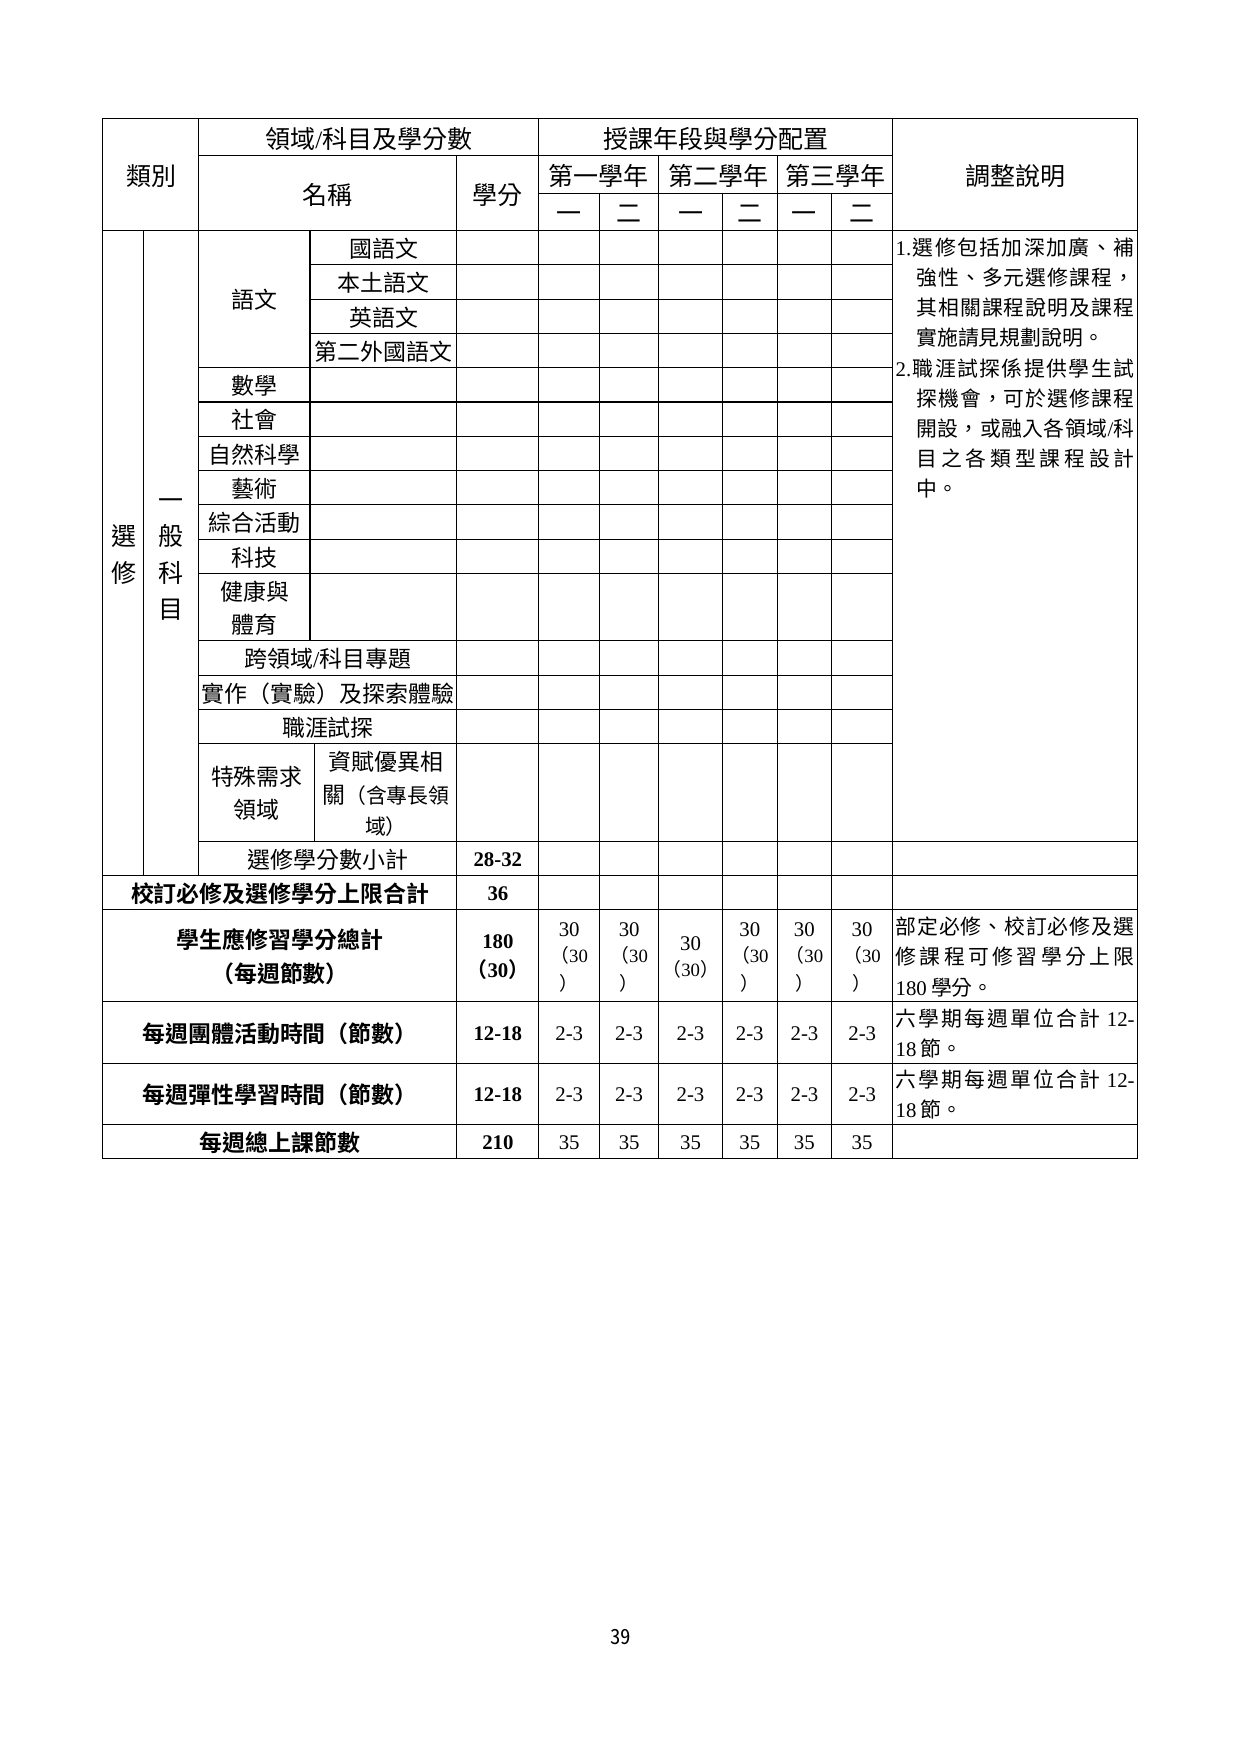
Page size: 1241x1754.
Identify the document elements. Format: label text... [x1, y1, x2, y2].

table_cell [778, 437, 831, 470]
table_cell [723, 368, 777, 401]
table_cell [723, 641, 777, 674]
table_cell 2-3 [832, 1002, 892, 1062]
table_cell [832, 744, 892, 841]
table_cell [659, 574, 722, 640]
table_cell [539, 437, 599, 470]
table_cell 一 [659, 194, 722, 230]
table_cell [832, 368, 892, 401]
table_cell [723, 265, 777, 298]
table_cell [311, 471, 456, 504]
table_cell 36 [457, 876, 538, 909]
table_cell [311, 574, 456, 640]
table_cell [832, 540, 892, 573]
table_cell [723, 744, 777, 841]
table_cell [778, 231, 831, 264]
table_cell [778, 744, 831, 841]
table_cell 每週團體活動時間（節數） [103, 1002, 456, 1062]
table_cell [457, 471, 538, 504]
table_cell [832, 265, 892, 298]
table_cell [723, 710, 777, 743]
table_cell 部定必修、校訂必修及選修課程可修習學分上限180學分。 [893, 910, 1137, 1001]
table_cell 每週總上課節數 [103, 1125, 456, 1158]
table_cell 二 [600, 194, 658, 230]
table_cell [539, 471, 599, 504]
table_cell [723, 505, 777, 538]
table_cell 30 （30） [723, 910, 777, 1001]
table_cell 12-18 [457, 1002, 538, 1062]
table_cell 35 [723, 1125, 777, 1158]
table_cell 二 [832, 194, 892, 230]
table_cell [539, 876, 599, 909]
table_cell [600, 403, 658, 436]
table_cell [778, 710, 831, 743]
table_cell [600, 676, 658, 709]
table_cell [832, 437, 892, 470]
table_cell 2-3 [600, 1064, 658, 1124]
table_cell 35 [832, 1125, 892, 1158]
table_cell 語文 [199, 231, 309, 367]
table_cell [659, 437, 722, 470]
table_cell 2-3 [778, 1002, 831, 1062]
table_cell 選修 [103, 231, 143, 875]
table_cell [832, 574, 892, 640]
table_cell 藝術 [199, 471, 309, 504]
table_cell [600, 842, 658, 875]
table_cell [893, 842, 1137, 875]
table_header 授課年段與學分配置 [539, 119, 892, 155]
table_cell [457, 265, 538, 298]
table_cell 30 （30） [778, 910, 831, 1001]
table_cell 2-3 [539, 1064, 599, 1124]
table_cell [600, 540, 658, 573]
table_cell [311, 368, 456, 401]
table_cell [723, 842, 777, 875]
table_cell [457, 300, 538, 333]
table_cell 第二外國語文 [311, 334, 456, 367]
table_cell [600, 437, 658, 470]
table_cell [778, 574, 831, 640]
table_cell [457, 676, 538, 709]
table_cell 2-3 [723, 1064, 777, 1124]
table_cell [311, 403, 456, 436]
table_cell [778, 505, 831, 538]
table_cell [778, 641, 831, 674]
table_cell 2-3 [659, 1064, 722, 1124]
table_cell 特殊需求領域 [199, 744, 314, 841]
table_cell [832, 842, 892, 875]
table_cell [778, 334, 831, 367]
table_cell [539, 676, 599, 709]
table_cell [457, 574, 538, 640]
table_header 領域/科目及學分數 [199, 119, 538, 155]
table_cell [659, 334, 722, 367]
table_cell 35 [600, 1125, 658, 1158]
table_cell 2-3 [539, 1002, 599, 1062]
table_cell 一 [539, 194, 599, 230]
table_cell [723, 437, 777, 470]
table_cell [311, 437, 456, 470]
table_cell [457, 744, 538, 841]
table_cell [723, 334, 777, 367]
table_cell [600, 334, 658, 367]
table_cell 實作（實驗）及探索體驗 [199, 676, 456, 709]
table_cell [457, 710, 538, 743]
table_cell [600, 265, 658, 298]
table_cell 名稱 [199, 156, 456, 230]
table_cell 2-3 [778, 1064, 831, 1124]
table_cell [778, 265, 831, 298]
table_cell [832, 403, 892, 436]
table_cell [311, 505, 456, 538]
table_cell [659, 676, 722, 709]
table_cell 學生應修習學分總計 （每週節數） [103, 910, 456, 1001]
table_cell [659, 471, 722, 504]
table_cell [893, 876, 1137, 909]
table_cell [659, 842, 722, 875]
table_cell [539, 231, 599, 264]
table_cell [723, 471, 777, 504]
table_cell [778, 471, 831, 504]
table_cell 一 [778, 194, 831, 230]
table_cell [659, 744, 722, 841]
table_cell [539, 334, 599, 367]
table_cell 綜合活動 [199, 505, 309, 538]
table_cell [539, 300, 599, 333]
table_cell 2-3 [723, 1002, 777, 1062]
table_cell 2-3 [600, 1002, 658, 1062]
table_cell [600, 368, 658, 401]
table_cell [659, 540, 722, 573]
table_cell 資賦優異相關（含專長領域） [315, 744, 456, 841]
table_cell 自然科學 [199, 437, 309, 470]
table_cell [457, 368, 538, 401]
table_cell [539, 368, 599, 401]
table_cell 28-32 [457, 842, 538, 875]
table_cell 2-3 [659, 1002, 722, 1062]
table_cell [457, 231, 538, 264]
table_cell [539, 710, 599, 743]
table_cell [832, 300, 892, 333]
table_cell [659, 505, 722, 538]
table_cell [778, 842, 831, 875]
table_cell 健康與 體育 [199, 574, 309, 640]
table_cell [600, 471, 658, 504]
table_cell [778, 876, 831, 909]
table_cell [659, 368, 722, 401]
table_cell [600, 505, 658, 538]
table_cell 第二學年 [659, 156, 777, 193]
table_cell [723, 876, 777, 909]
table_cell [659, 710, 722, 743]
table_cell [600, 231, 658, 264]
table_cell 二 [723, 194, 777, 230]
table_cell [539, 574, 599, 640]
table_cell [778, 403, 831, 436]
table_cell [600, 641, 658, 674]
table_cell [659, 641, 722, 674]
table_cell 學分 [457, 156, 538, 230]
table_cell 六學期每週單位合計12-18節。 [893, 1002, 1137, 1062]
table_cell [539, 540, 599, 573]
table_cell [600, 710, 658, 743]
table_cell 六學期每週單位合計12-18節。 [893, 1064, 1137, 1124]
table_cell 跨領域/科目專題 [199, 641, 456, 674]
table_cell [893, 1125, 1137, 1158]
table_header 類別 [103, 119, 198, 230]
table_cell [659, 403, 722, 436]
table_cell [778, 540, 831, 573]
table_cell [723, 300, 777, 333]
table_cell 35 [778, 1125, 831, 1158]
table_cell 英語文 [311, 300, 456, 333]
table_cell 180 （30） [457, 910, 538, 1001]
table_cell [600, 300, 658, 333]
table_cell [539, 505, 599, 538]
table_cell 30 （30） [659, 910, 722, 1001]
table_cell [539, 842, 599, 875]
table_cell [832, 334, 892, 367]
table_cell 210 [457, 1125, 538, 1158]
table_cell 12-18 [457, 1064, 538, 1124]
table_cell 第三學年 [778, 156, 892, 193]
table_cell 每週彈性學習時間（節數） [103, 1064, 456, 1124]
table_cell [723, 676, 777, 709]
table_cell [832, 641, 892, 674]
table_cell [457, 641, 538, 674]
table_cell [778, 300, 831, 333]
table_cell 科技 [199, 540, 309, 573]
table_cell 選修學分數小計 [199, 842, 456, 875]
table_cell 第一學年 [539, 156, 658, 193]
table_cell [832, 876, 892, 909]
table_cell [832, 231, 892, 264]
table_cell [659, 876, 722, 909]
table_cell 30 （30） [539, 910, 599, 1001]
table_cell 1.選修包括加深加廣、補強性、多元選修課程，其相關課程說明及課程實施請見規劃說明。 2.職涯試探係提供學生試探機會，可於選修課程開設，或融入各領域/科目之各類型課程設計中。 [893, 231, 1137, 841]
table_cell [457, 540, 538, 573]
table_cell [600, 574, 658, 640]
table_header 調整說明 [893, 119, 1137, 230]
table_cell 35 [659, 1125, 722, 1158]
table_cell [539, 641, 599, 674]
table_cell 社會 [199, 403, 309, 436]
table_cell [311, 540, 456, 573]
table_cell 一般科目 [144, 231, 198, 875]
table_cell 2-3 [832, 1064, 892, 1124]
table_cell [832, 676, 892, 709]
table_cell 數學 [199, 368, 309, 401]
table_cell [778, 368, 831, 401]
table_cell [539, 403, 599, 436]
table_cell [659, 265, 722, 298]
table_cell 30 （30） [600, 910, 658, 1001]
table_cell 30 （30） [832, 910, 892, 1001]
table_cell [723, 540, 777, 573]
table_cell [832, 505, 892, 538]
table_cell [723, 574, 777, 640]
table_cell [600, 876, 658, 909]
table_cell [832, 710, 892, 743]
table_cell [723, 403, 777, 436]
table_cell 職涯試探 [199, 710, 456, 743]
table_cell [723, 231, 777, 264]
table_cell [457, 334, 538, 367]
table_cell [600, 744, 658, 841]
table_cell [659, 300, 722, 333]
table_cell 本土語文 [311, 265, 456, 298]
table_cell [457, 403, 538, 436]
table_cell [457, 437, 538, 470]
table_cell [539, 265, 599, 298]
table_cell 校訂必修及選修學分上限合計 [103, 876, 456, 909]
table_cell [659, 231, 722, 264]
table_cell [539, 744, 599, 841]
table_cell [832, 471, 892, 504]
table_cell 國語文 [311, 231, 456, 264]
table_cell [457, 505, 538, 538]
table_cell [778, 676, 831, 709]
table_cell 35 [539, 1125, 599, 1158]
